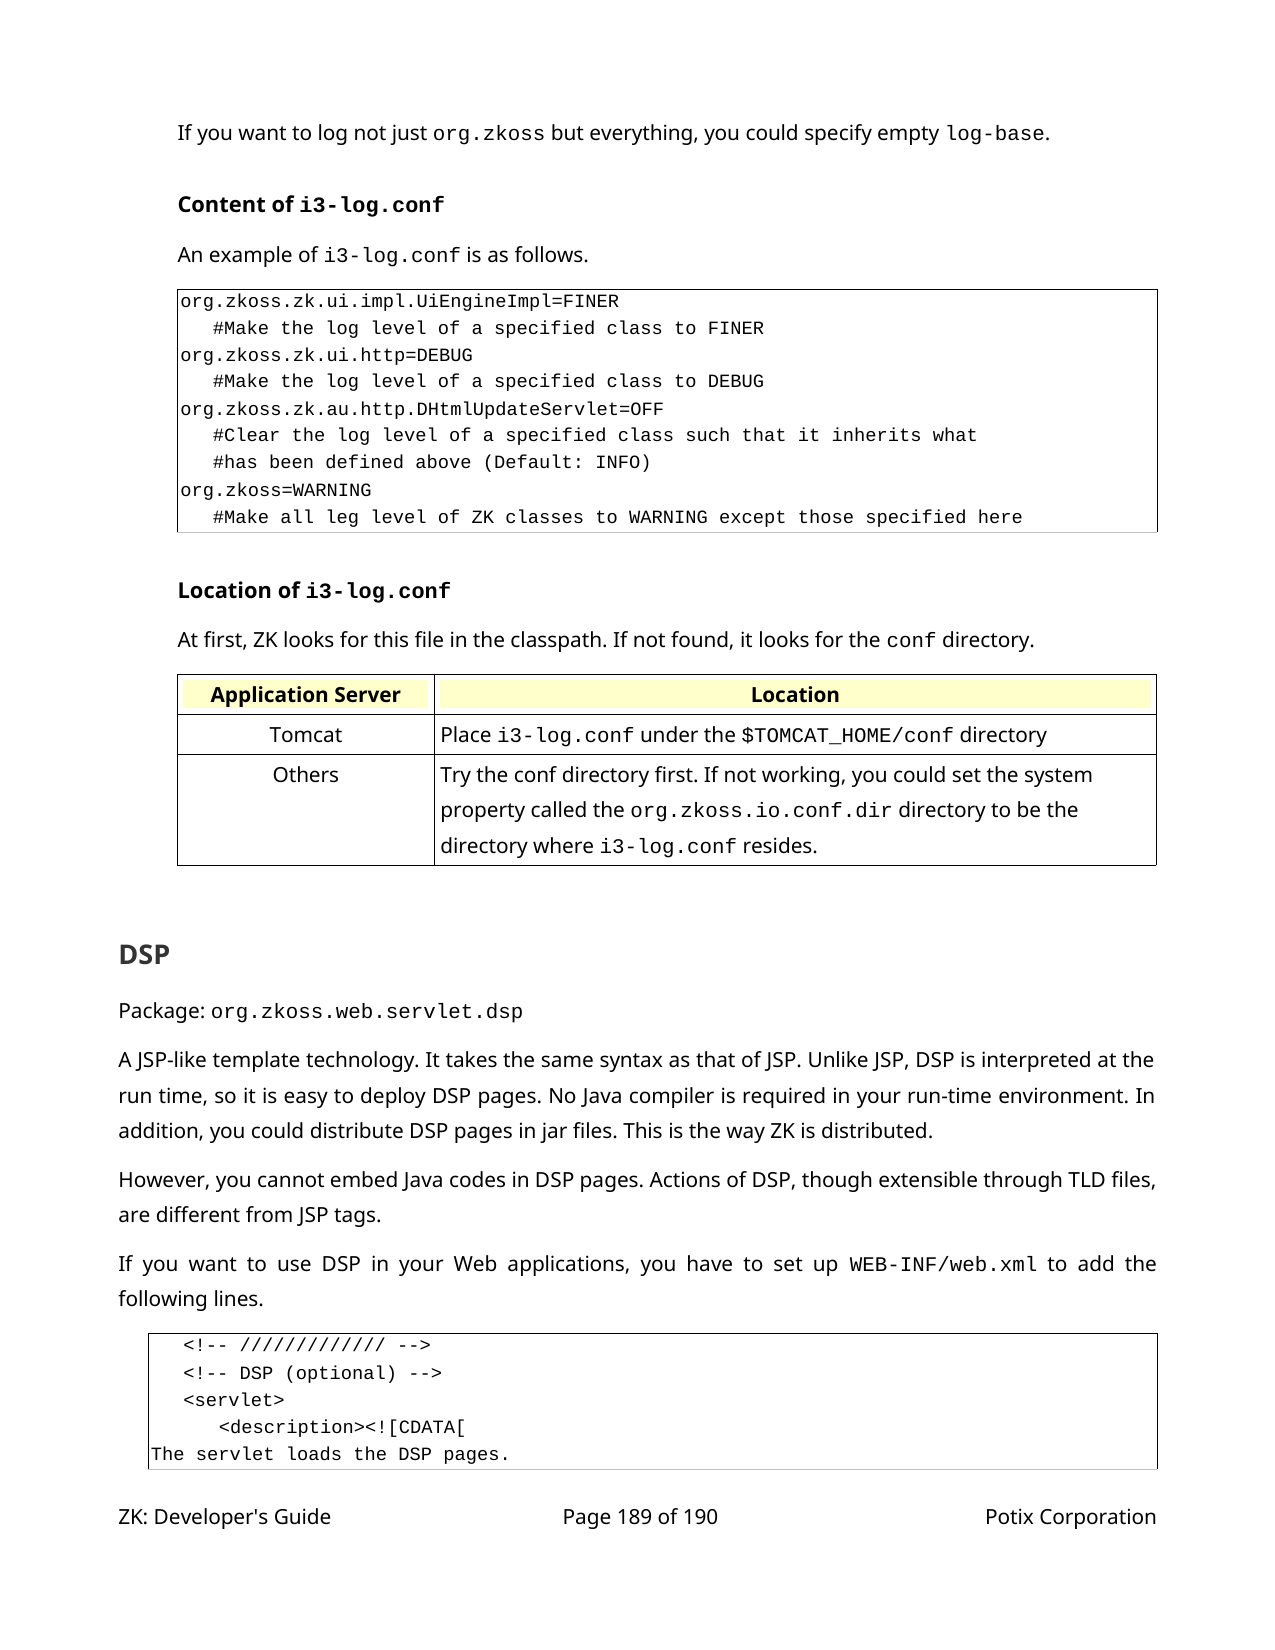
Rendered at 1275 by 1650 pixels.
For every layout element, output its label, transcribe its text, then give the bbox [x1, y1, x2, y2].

text At first, ZK looks for this file in the classpath. If not found, it looks for the conf directory. [177, 625, 1157, 654]
text An example of i3-log.conf is as follows. [177, 240, 1157, 268]
text <!-- ///////////// --> [149, 1334, 1157, 1358]
subtitle Content of i3-log.conf [177, 189, 1157, 219]
text org.zkoss=WARNING [178, 477, 1157, 502]
text #Make the log level of a specified class to FINER org.zkoss.zk.ui.http=DEBUG #Make the log level of a specified class to DEBUG [178, 316, 1157, 394]
text The servlet loads the DSP pages. [149, 1442, 1157, 1469]
subtitle Location of i3-log.conf [177, 574, 1157, 604]
text However, you cannot embed Java codes in DSP pages. Actions of DSP, though extensible through TLD files, are different from JSP tags. [118, 1165, 1157, 1228]
text org.zkoss.zk.ui.impl.UiEngineImpl=FINER [178, 290, 1157, 313]
text #has been defined above (Default: INFO) [178, 450, 1157, 474]
text If you want to use DSP in your Web applications, you have to set up WEB-INF/web.xml to add the following lines. [118, 1249, 1157, 1313]
subtitle DSP [118, 936, 1157, 973]
text org.zkoss.zk.au.http.DHtmlUpdateServlet=OFF #Clear the log level of a specified class such that it inherits what [178, 397, 1157, 447]
table_cell Try the conf directory first. If not working, you could set the system property called the org.zkoss.io.conf.dir directory to be the directory where i3-log.conf resides. [435, 755, 1156, 865]
table_header Location [435, 675, 1156, 714]
text <servlet> [149, 1388, 1157, 1412]
text Package: org.zkoss.web.servlet.dsp [118, 996, 1157, 1025]
table_cell Tomcat [178, 715, 434, 754]
table_cell Place i3-log.conf under the $TOMCAT_HOME/conf directory [435, 715, 1156, 754]
text A JSP-like template technology. It takes the same syntax as that of JSP. Unlike JSP, DSP is interpreted at the run time, so it is easy to deploy DSP pages. No Java compiler is required in your run-time environment. In addition, you could distribute DSP pages in jar files. This is the way ZK is distributed. [118, 1046, 1157, 1144]
text #Make all leg level of ZK classes to WARNING except those specified here [178, 505, 1157, 532]
text <!-- DSP (optional) --> [149, 1361, 1157, 1385]
table_header Application Server [178, 675, 434, 714]
table_cell Others [178, 755, 434, 865]
text <description><![CDATA[ [149, 1415, 1157, 1439]
text If you want to log not just org.zkoss but everything, you could specify empty log-base. [177, 118, 1157, 147]
